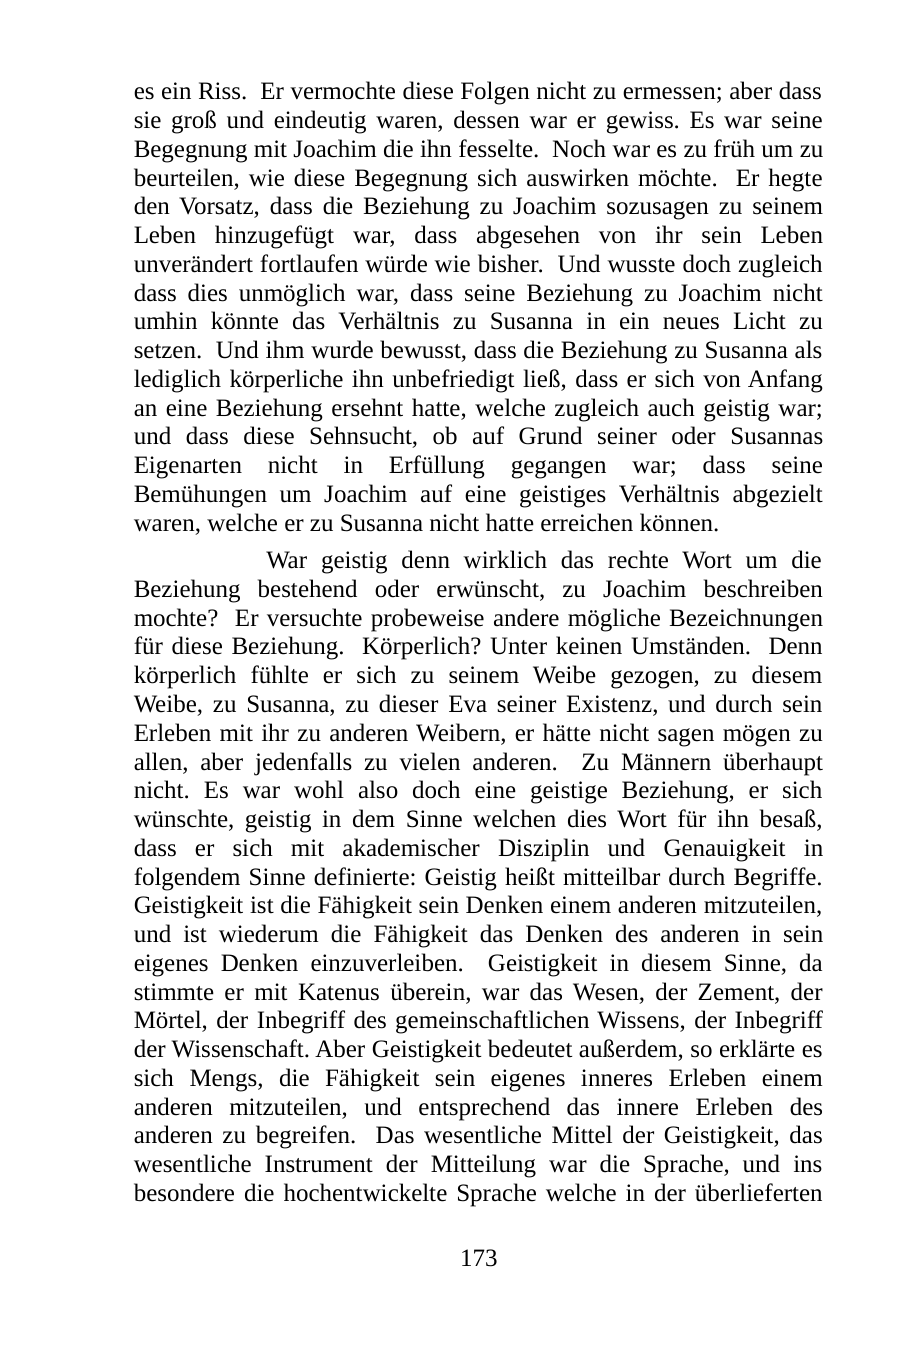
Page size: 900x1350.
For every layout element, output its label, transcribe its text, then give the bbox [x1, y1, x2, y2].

text es ein Riss. Er vermochte diese Folgen nicht zu ermessen; aber dass sie groß und eindeutig waren, dessen war er gewiss. Es war seine Begegnung mit Joachim die ihn fesselte. Noch war es zu früh um zu beurteilen, wie diese Begegnung sich auswirken möchte. Er hegte den Vorsatz, dass die Beziehung zu Joachim sozusagen zu seinem Leben hinzugefügt war, dass abgesehen von ihr sein Leben unverändert fortlaufen würde wie bisher. Und wusste doch zugleich dass dies unmöglich war, dass seine Beziehung zu Joachim nicht umhin könnte das Verhältnis zu Susanna in ein neues Licht zu setzen. Und ihm wurde bewusst, dass die Beziehung zu Susanna als lediglich körperliche ihn unbefriedigt ließ, dass er sich von Anfang an eine Beziehung ersehnt hatte, welche zugleich auch geistig war; und dass diese Sehnsucht, ob auf Grund seiner oder Susannas Eigenarten nicht in Erfüllung gegangen war; dass seine Bemühungen um Joachim auf eine geistiges Verhältnis abgezielt waren, welche er zu Susanna nicht hatte erreichen können. [133, 76, 823, 536]
text War geistig denn wirklich das rechte Wort um die Beziehung bestehend oder erwünscht, zu Joachim beschreiben mochte? Er versuchte probeweise andere mögliche Bezeichnungen für diese Beziehung. Körperlich? Unter keinen Umständen. Denn körperlich fühlte er sich zu seinem Weibe gezogen, zu diesem Weibe, zu Susanna, zu dieser Eva seiner Existenz, und durch sein Erleben mit ihr zu anderen Weibern, er hätte nicht sagen mögen zu allen, aber jedenfalls zu vielen anderen. Zu Männern überhaupt nicht. Es war wohl also doch eine geistige Beziehung, er sich wünschte, geistig in dem Sinne welchen dies Wort für ihn besaß, dass er sich mit akademischer Disziplin und Genauigkeit in folgendem Sinne definierte: Geistig heißt mitteilbar durch Begriffe. Geistigkeit ist die Fähigkeit sein Denken einem anderen mitzuteilen, und ist wiederum die Fähigkeit das Denken des anderen in sein eigenes Denken einzuverleiben. Geistigkeit in diesem Sinne, da stimmte er mit Katenus überein, war das Wesen, der Zement, der Mörtel, der Inbegriff des gemeinschaftlichen Wissens, der Inbegriff der Wissenschaft. Aber Geistigkeit bedeutet außerdem, so erklärte es sich Mengs, die Fähigkeit sein eigenes inneres Erleben einem anderen mitzuteilen, und entsprechend das innere Erleben des anderen zu begreifen. Das wesentliche Mittel der Geistigkeit, das wesentliche Instrument der Mitteilung war die Sprache, und ins besondere die hochentwickelte Sprache welche in der überlieferten [133, 545, 823, 1207]
